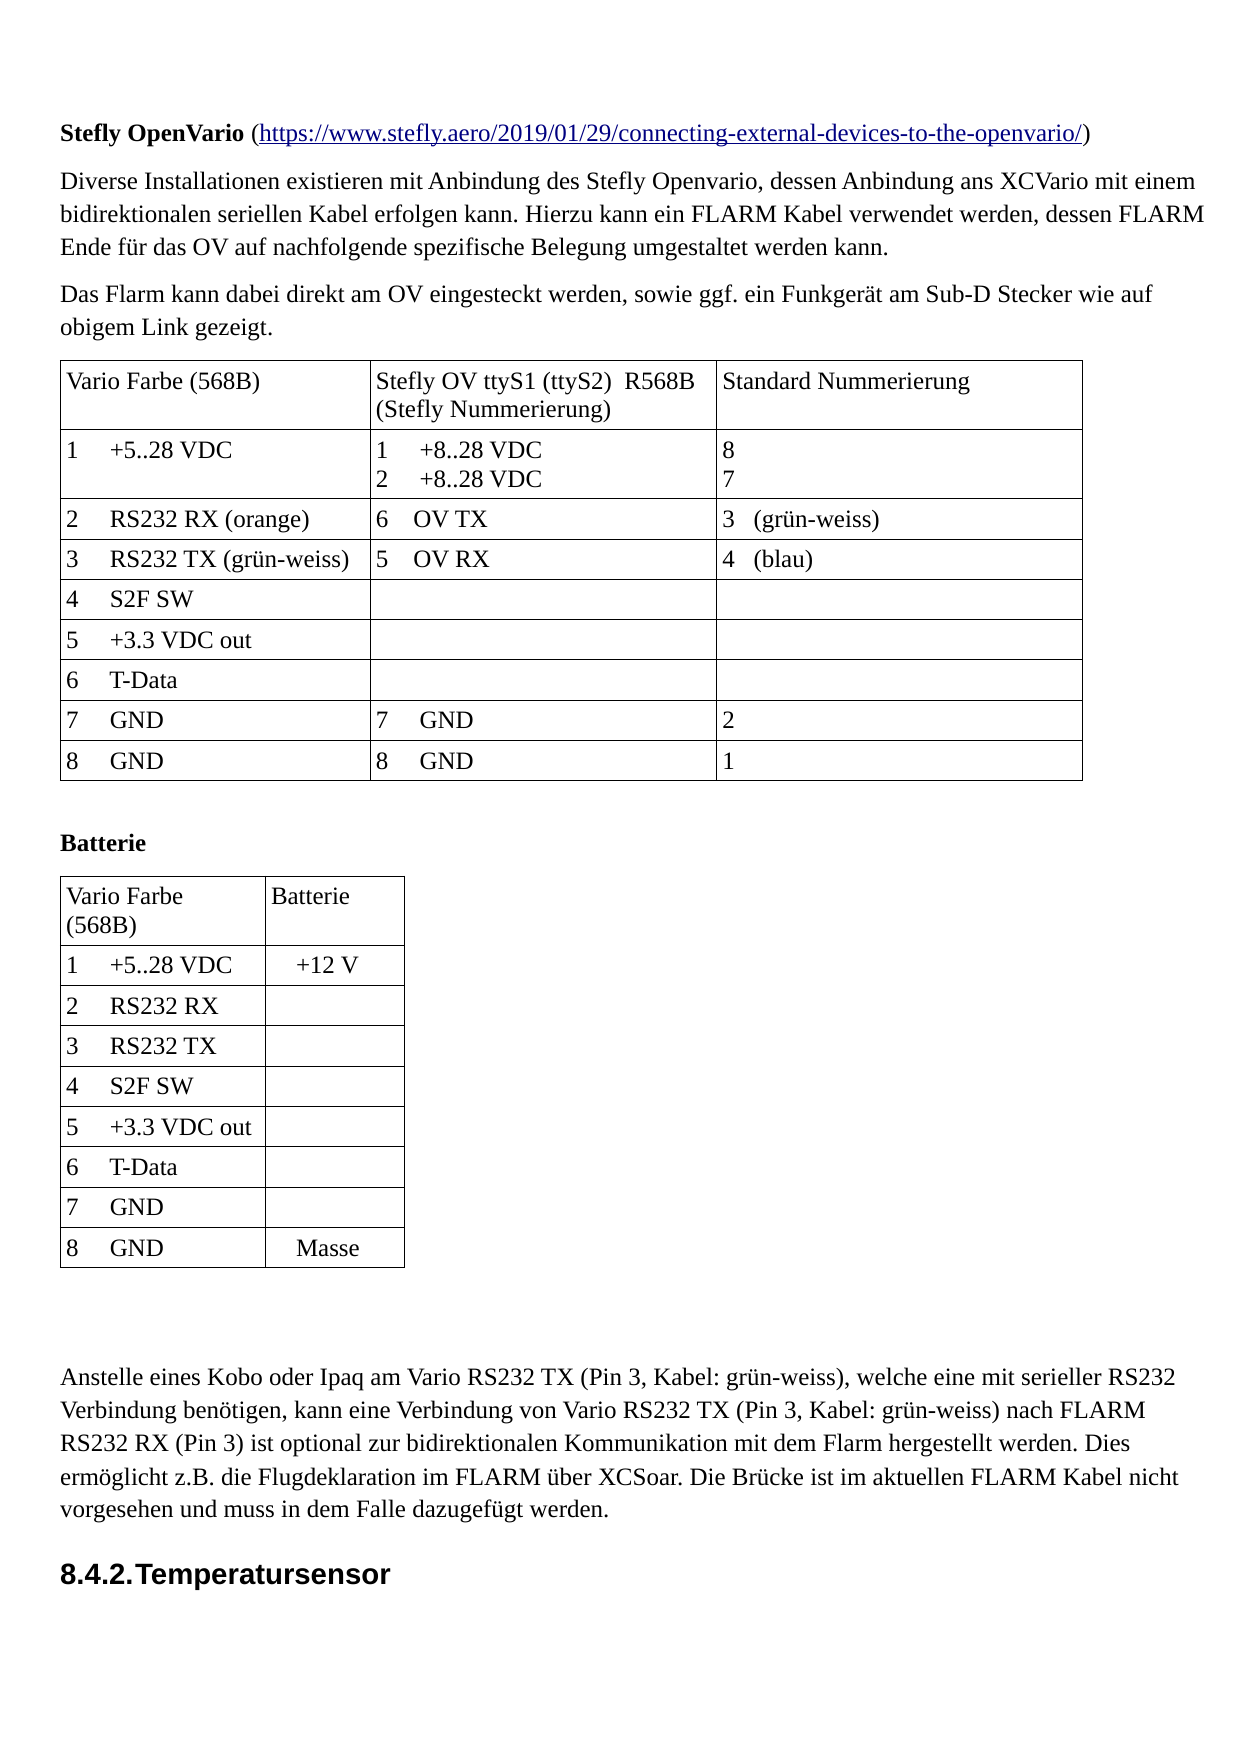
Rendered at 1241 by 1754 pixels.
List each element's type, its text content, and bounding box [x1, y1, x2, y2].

table_cell [717, 660, 1082, 700]
table_cell [266, 1188, 404, 1227]
table_cell 1 +5..28 VDC [61, 946, 265, 985]
table_cell +12 V [266, 946, 404, 985]
table_header Batterie [266, 877, 404, 945]
table_cell 7 GND [61, 1188, 265, 1227]
table_cell [717, 580, 1082, 619]
table_header Stefly OV ttyS1 (ttyS2) R568B (Stefly Nummerierung) [371, 361, 716, 429]
text Batterie [60, 828, 1207, 857]
table_cell 3 RS232 TX (grün-weiss) [61, 540, 370, 579]
table_header Vario Farbe (568B) [61, 877, 265, 945]
table_cell 2 [717, 701, 1082, 740]
text Diverse Installationen existieren mit Anbindung des Stefly Openvario, dessen Anbindung ans XCVario mit einem bidirektionalen seriellen Kabel erfolgen kann. Hierzu kann ein FLARM Kabel verwendet werden, dessen FLARM Ende für das OV auf nachfolgende spezifische Belegung umgestaltet werden kann. [60, 166, 1207, 261]
table_cell [371, 620, 716, 659]
text Das Flarm kann dabei direkt am OV eingesteckt werden, sowie ggf. ein Funkgerät am Sub-D Stecker wie auf obigem Link gezeigt. [60, 279, 1207, 341]
table_cell 6 T-Data [61, 1147, 265, 1187]
table_header Vario Farbe (568B) [61, 361, 370, 429]
table_cell 6 T-Data [61, 660, 370, 700]
table_cell 7 GND [371, 701, 716, 740]
table_cell [266, 1147, 404, 1187]
table_cell 2 RS232 RX (orange) [61, 499, 370, 538]
table_cell 5 OV RX [371, 540, 716, 579]
table_cell 3 RS232 TX [61, 1026, 265, 1066]
table_cell 8 GND [371, 741, 716, 780]
table_cell [371, 660, 716, 700]
subtitle Temperatursensor [60, 1557, 1207, 1591]
table_cell 6 OV TX [371, 499, 716, 538]
table_cell 8 GND [61, 1228, 265, 1267]
table_cell [717, 620, 1082, 659]
table_cell Masse [266, 1228, 404, 1267]
table_cell 5 +3.3 VDC out [61, 1107, 265, 1146]
table_cell 1 +5..28 VDC [61, 430, 370, 498]
table_cell 7 GND [61, 701, 370, 740]
table_cell 5 +3.3 VDC out [61, 620, 370, 659]
table_cell 4 S2F SW [61, 1067, 265, 1106]
table_cell 1 [717, 741, 1082, 780]
table_cell [266, 1026, 404, 1066]
table_cell [266, 1107, 404, 1146]
table_cell [371, 580, 716, 619]
table_cell [266, 1067, 404, 1106]
table_cell 1 +8..28 VDC 2 +8..28 VDC [371, 430, 716, 498]
text Stefly OpenVario (https://www.stefly.aero/2019/01/29/connecting-external-devices-to-the-openvario/) [60, 118, 1207, 147]
table_cell 8 GND [61, 741, 370, 780]
table_cell [266, 986, 404, 1025]
table_cell 8 7 [717, 430, 1082, 498]
table_cell 4 S2F SW [61, 580, 370, 619]
table_cell 3 (grün-weiss) [717, 499, 1082, 538]
table_cell 4 (blau) [717, 540, 1082, 579]
table_header Standard Nummerierung [717, 361, 1082, 429]
table_cell 2 RS232 RX [61, 986, 265, 1025]
text Anstelle eines Kobo oder Ipaq am Vario RS232 TX (Pin 3, Kabel: grün-weiss), welche eine mit serieller RS232 Verbindung benötigen, kann eine Verbindung von Vario RS232 TX (Pin 3, Kabel: grün-weiss) nach FLARM RS232 RX (Pin 3) ist optional zur bidirektionalen Kommunikation mit dem Flarm hergestellt werden. Dies ermöglicht z.B. die Flugdeklaration im FLARM über XCSoar. Die Brücke ist im aktuellen FLARM Kabel nicht vorgesehen und muss in dem Falle dazugefügt werden. [60, 1362, 1207, 1523]
